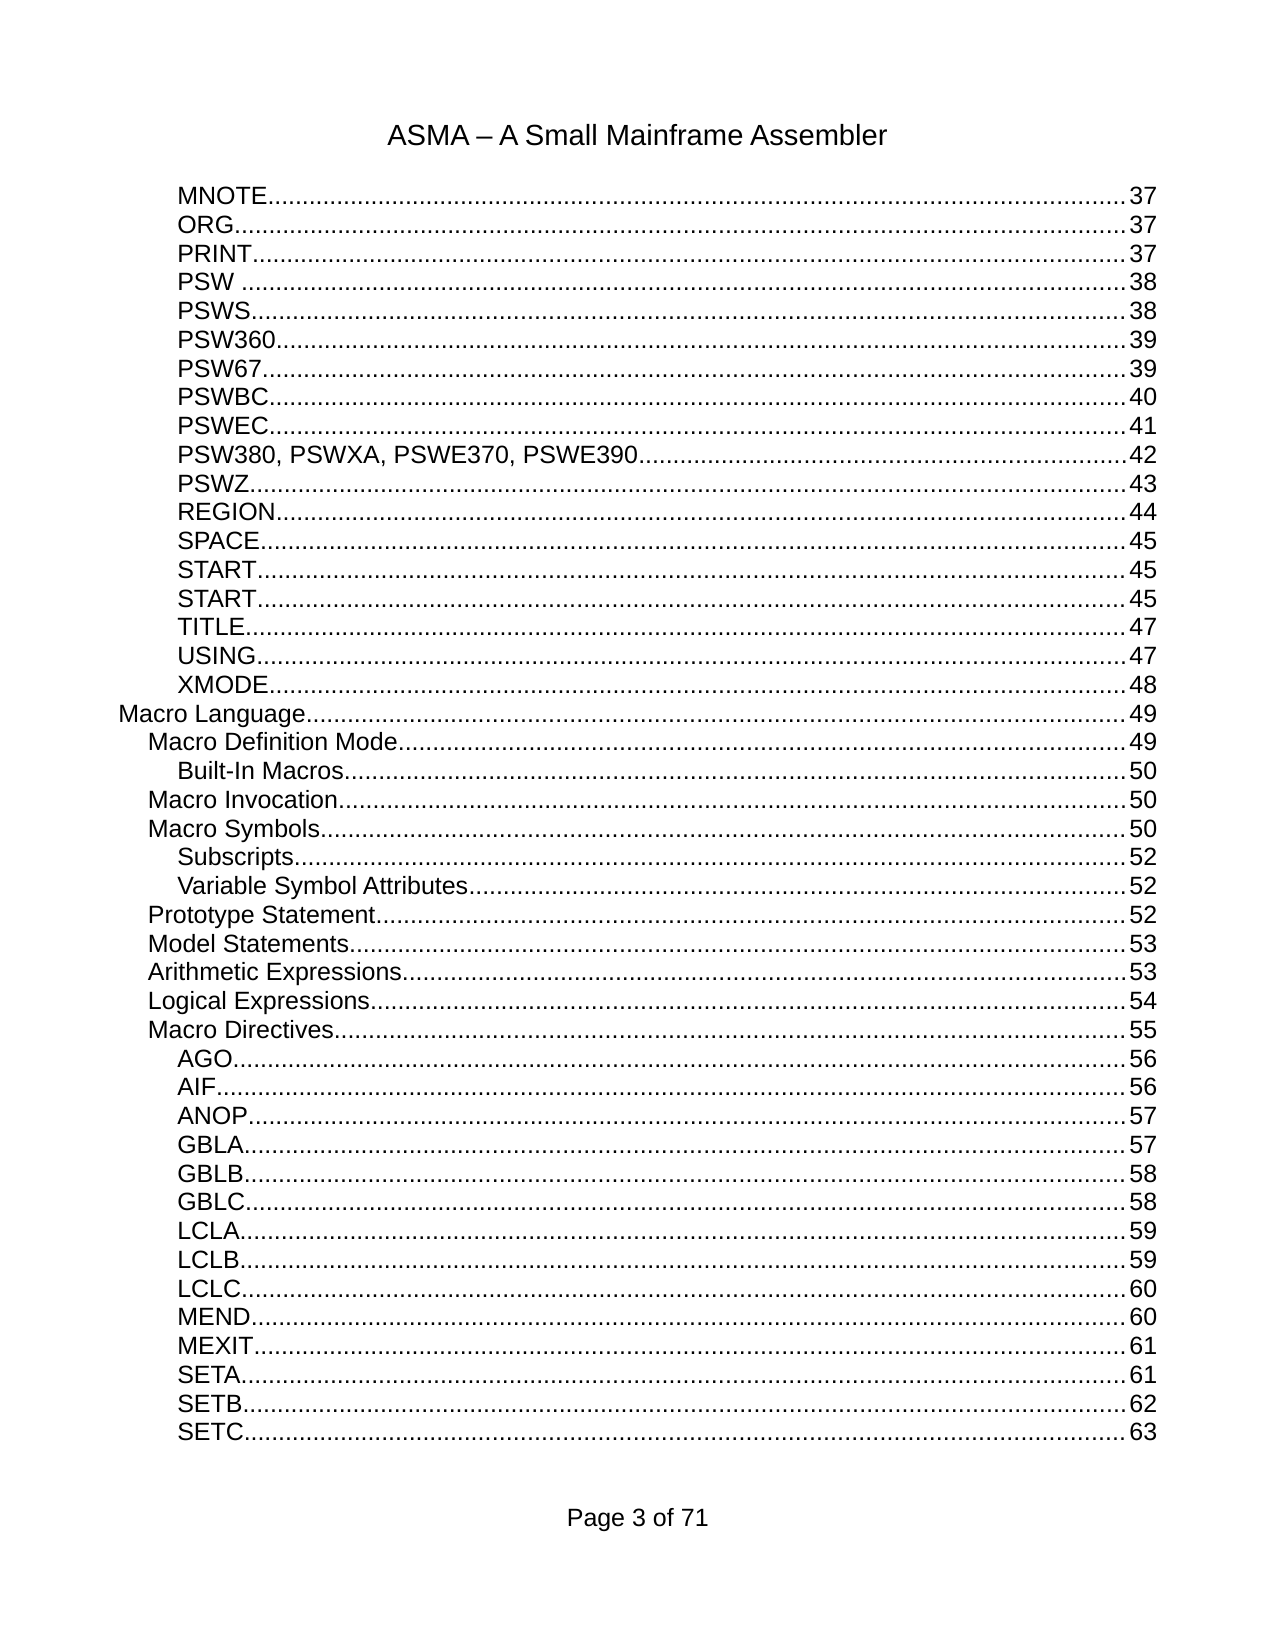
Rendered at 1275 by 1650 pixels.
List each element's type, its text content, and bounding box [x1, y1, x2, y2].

text PSWS 38 [177, 296, 1157, 325]
text PSW360 39 [177, 325, 1157, 354]
text GBLC 58 [177, 1187, 1157, 1216]
text PSW 38 [177, 267, 1157, 296]
text START 45 [177, 555, 1157, 584]
text PSW67 39 [177, 354, 1157, 382]
text Macro Symbols 50 [148, 814, 1157, 842]
text Built-In Macros 50 [177, 756, 1157, 785]
text SPACE 45 [177, 526, 1157, 555]
text Logical Expressions 54 [148, 986, 1157, 1015]
text LCLA 59 [177, 1216, 1157, 1245]
text PSWEC 41 [177, 411, 1157, 440]
text PSWBC 40 [177, 382, 1157, 411]
text Model Statements 53 [148, 929, 1157, 957]
text AIF 56 [177, 1072, 1157, 1101]
text Variable Symbol Attributes 52 [177, 871, 1157, 900]
text Macro Definition Mode 49 [148, 727, 1157, 756]
text MNOTE 37 [177, 181, 1157, 210]
text LCLC 60 [177, 1274, 1157, 1302]
text XMODE 48 [177, 670, 1157, 699]
text SETC 63 [177, 1417, 1157, 1446]
text USING 47 [177, 641, 1157, 670]
text AGO 56 [177, 1044, 1157, 1072]
text Prototype Statement 52 [148, 900, 1157, 929]
text TITLE 47 [177, 612, 1157, 641]
text START 45 [177, 584, 1157, 612]
text PRINT 37 [177, 239, 1157, 267]
text MEND 60 [177, 1302, 1157, 1331]
text Macro Invocation 50 [148, 785, 1157, 814]
text SETB 62 [177, 1389, 1157, 1417]
text Macro Directives 55 [148, 1015, 1157, 1044]
text PSW380, PSWXA, PSWE370, PSWE390 42 [177, 440, 1157, 469]
text Subscripts 52 [177, 842, 1157, 871]
text PSWZ 43 [177, 469, 1157, 497]
text LCLB 59 [177, 1245, 1157, 1274]
text ANOP 57 [177, 1101, 1157, 1130]
text MEXIT 61 [177, 1331, 1157, 1360]
text SETA 61 [177, 1360, 1157, 1389]
text Macro Language 49 [118, 699, 1157, 727]
text GBLB 58 [177, 1159, 1157, 1187]
text ORG 37 [177, 210, 1157, 239]
text GBLA 57 [177, 1130, 1157, 1159]
text REGION 44 [177, 497, 1157, 526]
text Arithmetic Expressions 53 [148, 957, 1157, 986]
